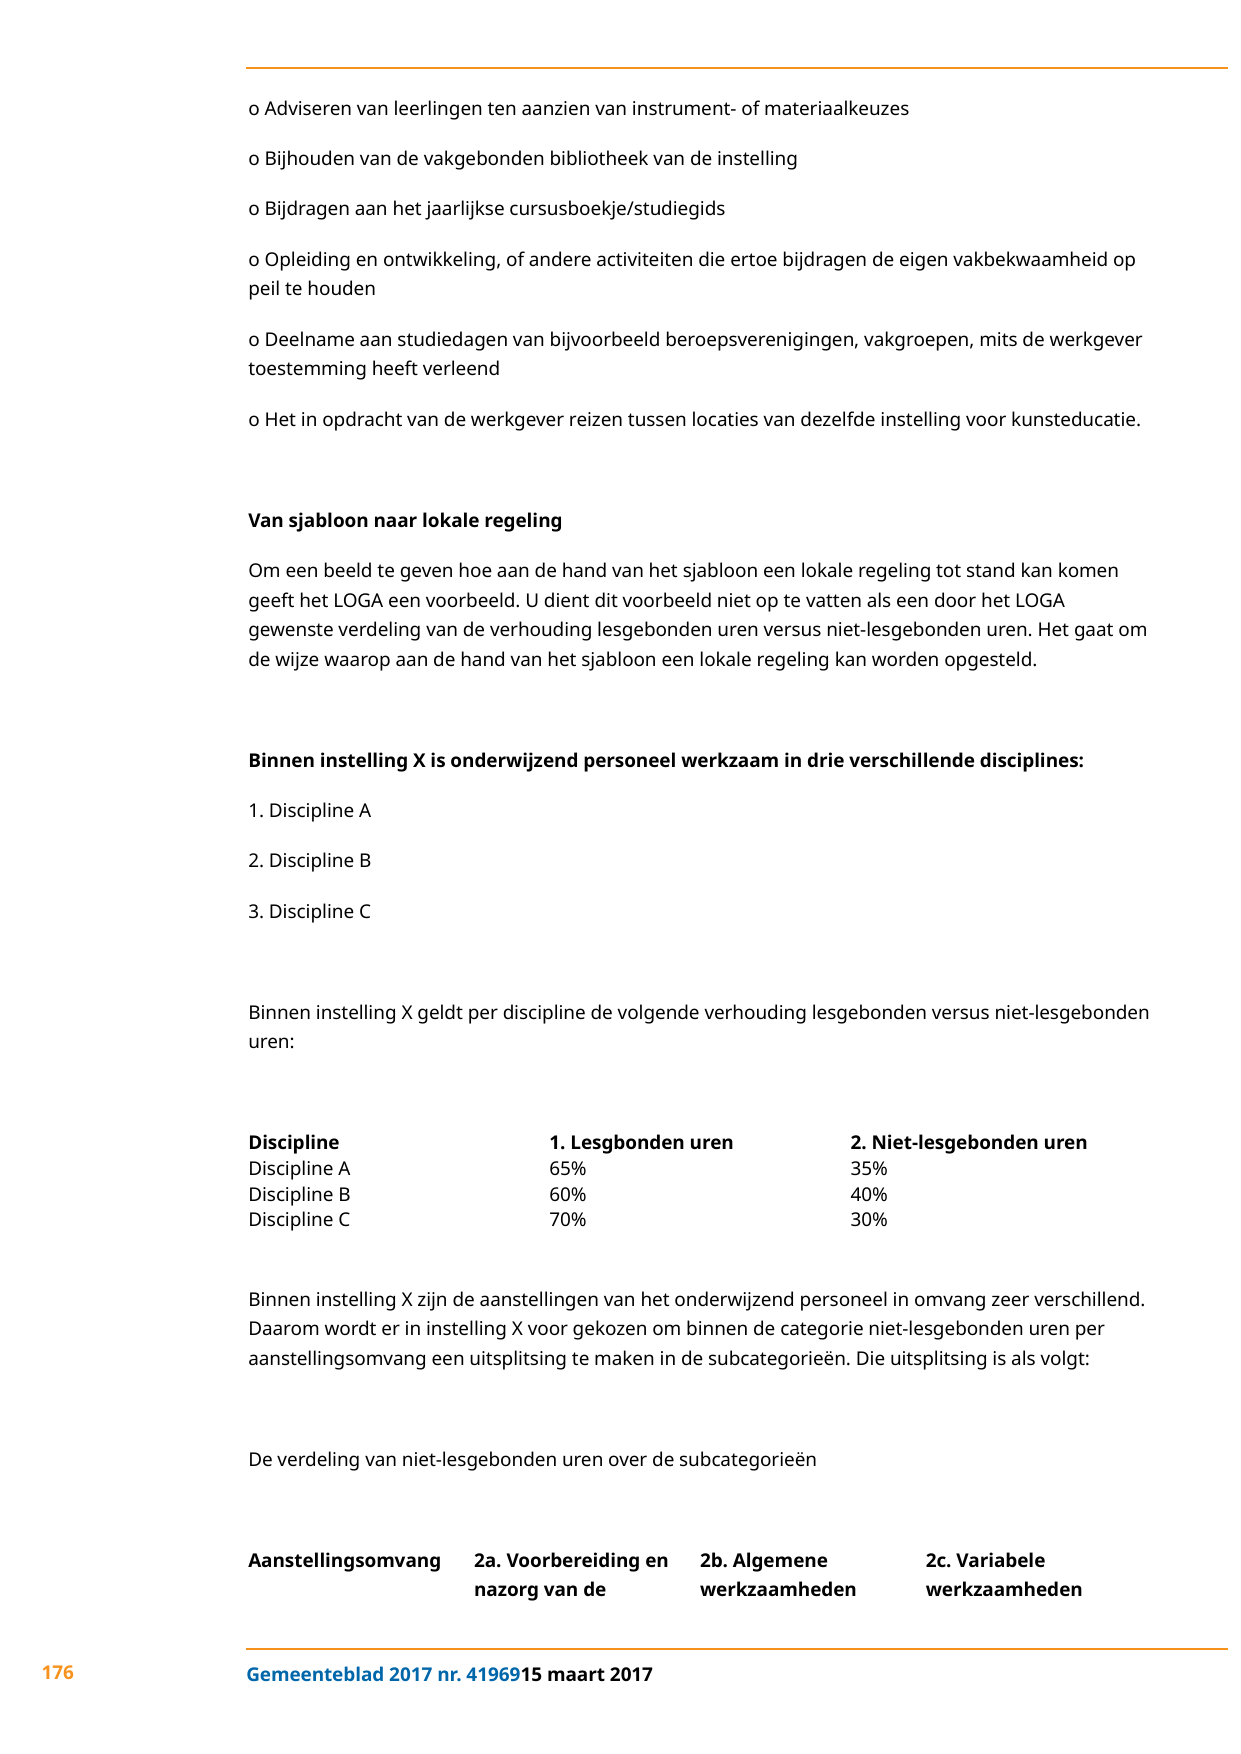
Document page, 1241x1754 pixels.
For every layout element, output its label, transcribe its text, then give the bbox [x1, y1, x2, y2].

table_header 2b. Algemene werkzaamheden [700, 1547, 926, 1602]
table_cell 40% [850, 1181, 1152, 1207]
table_header 1. Lesgbonden uren [549, 1130, 850, 1155]
table_cell 65% [549, 1155, 850, 1181]
table_cell 60% [549, 1181, 850, 1207]
text o Adviseren van leerlingen ten aanzien van instrument- of materiaalkeuzes [248, 95, 1152, 121]
table_cell Discipline B [248, 1181, 549, 1207]
text De verdeling van niet-lesgebonden uren over de subcategorieën [248, 1446, 1152, 1472]
text Binnen instelling X is onderwijzend personeel werkzaam in drie verschillende disciplines: [248, 747, 1152, 773]
table_header Aanstellingsomvang [248, 1547, 474, 1602]
table_header Discipline [248, 1130, 549, 1155]
text o Bijdragen aan het jaarlijkse cursusboekje/studiegids [248, 196, 1152, 221]
text 2. Discipline B [248, 848, 1152, 873]
text Binnen instelling X zijn de aanstellingen van het onderwijzend personeel in omvang zeer verschillend. Daarom wordt er in instelling X voor gekozen om binnen de categorie niet-lesgebonden uren per aanstellingsomvang een uitsplitsing te maken in de subcategorieën. Die uitsplitsing is als volgt: [248, 1286, 1152, 1371]
table_cell 70% [549, 1207, 850, 1232]
table_cell Discipline A [248, 1155, 549, 1181]
text 3. Discipline C [248, 898, 1152, 924]
table_header 2. Niet-lesgebonden uren [850, 1130, 1152, 1155]
table_cell 35% [850, 1155, 1152, 1181]
table_cell Discipline C [248, 1207, 549, 1232]
text o Het in opdracht van de werkgever reizen tussen locaties van dezelfde instelling voor kunsteducatie. [248, 406, 1152, 432]
text Om een beeld te geven hoe aan de hand van het sjabloon een lokale regeling tot stand kan komen geeft het LOGA een voorbeeld. U dient dit voorbeeld niet op te vatten als een door het LOGA gewenste verdeling van de verhouding lesgebonden uren versus niet-lesgebonden uren. Het gaat om de wijze waarop aan de hand van het sjabloon een lokale regeling kan worden opgesteld. [248, 557, 1152, 672]
text Van sjabloon naar lokale regeling [248, 507, 1152, 533]
text o Deelname aan studiedagen van bijvoorbeeld beroepsverenigingen, vakgroepen, mits de werkgever toestemming heeft verleend [248, 326, 1152, 381]
table_header 2a. Voorbereiding en nazorg van de [474, 1547, 700, 1602]
text Binnen instelling X geldt per discipline de volgende verhouding lesgebonden versus niet-lesgebonden uren: [248, 999, 1152, 1054]
picture [41, 47, 231, 172]
table_header 2c. Variabele werkzaamheden [926, 1547, 1152, 1602]
text 1. Discipline A [248, 797, 1152, 823]
text o Opleiding en ontwikkeling, of andere activiteiten die ertoe bijdragen de eigen vakbekwaamheid op peil te houden [248, 246, 1152, 301]
table_cell 30% [850, 1207, 1152, 1232]
text o Bijhouden van de vakgebonden bibliotheek van de instelling [248, 145, 1152, 171]
